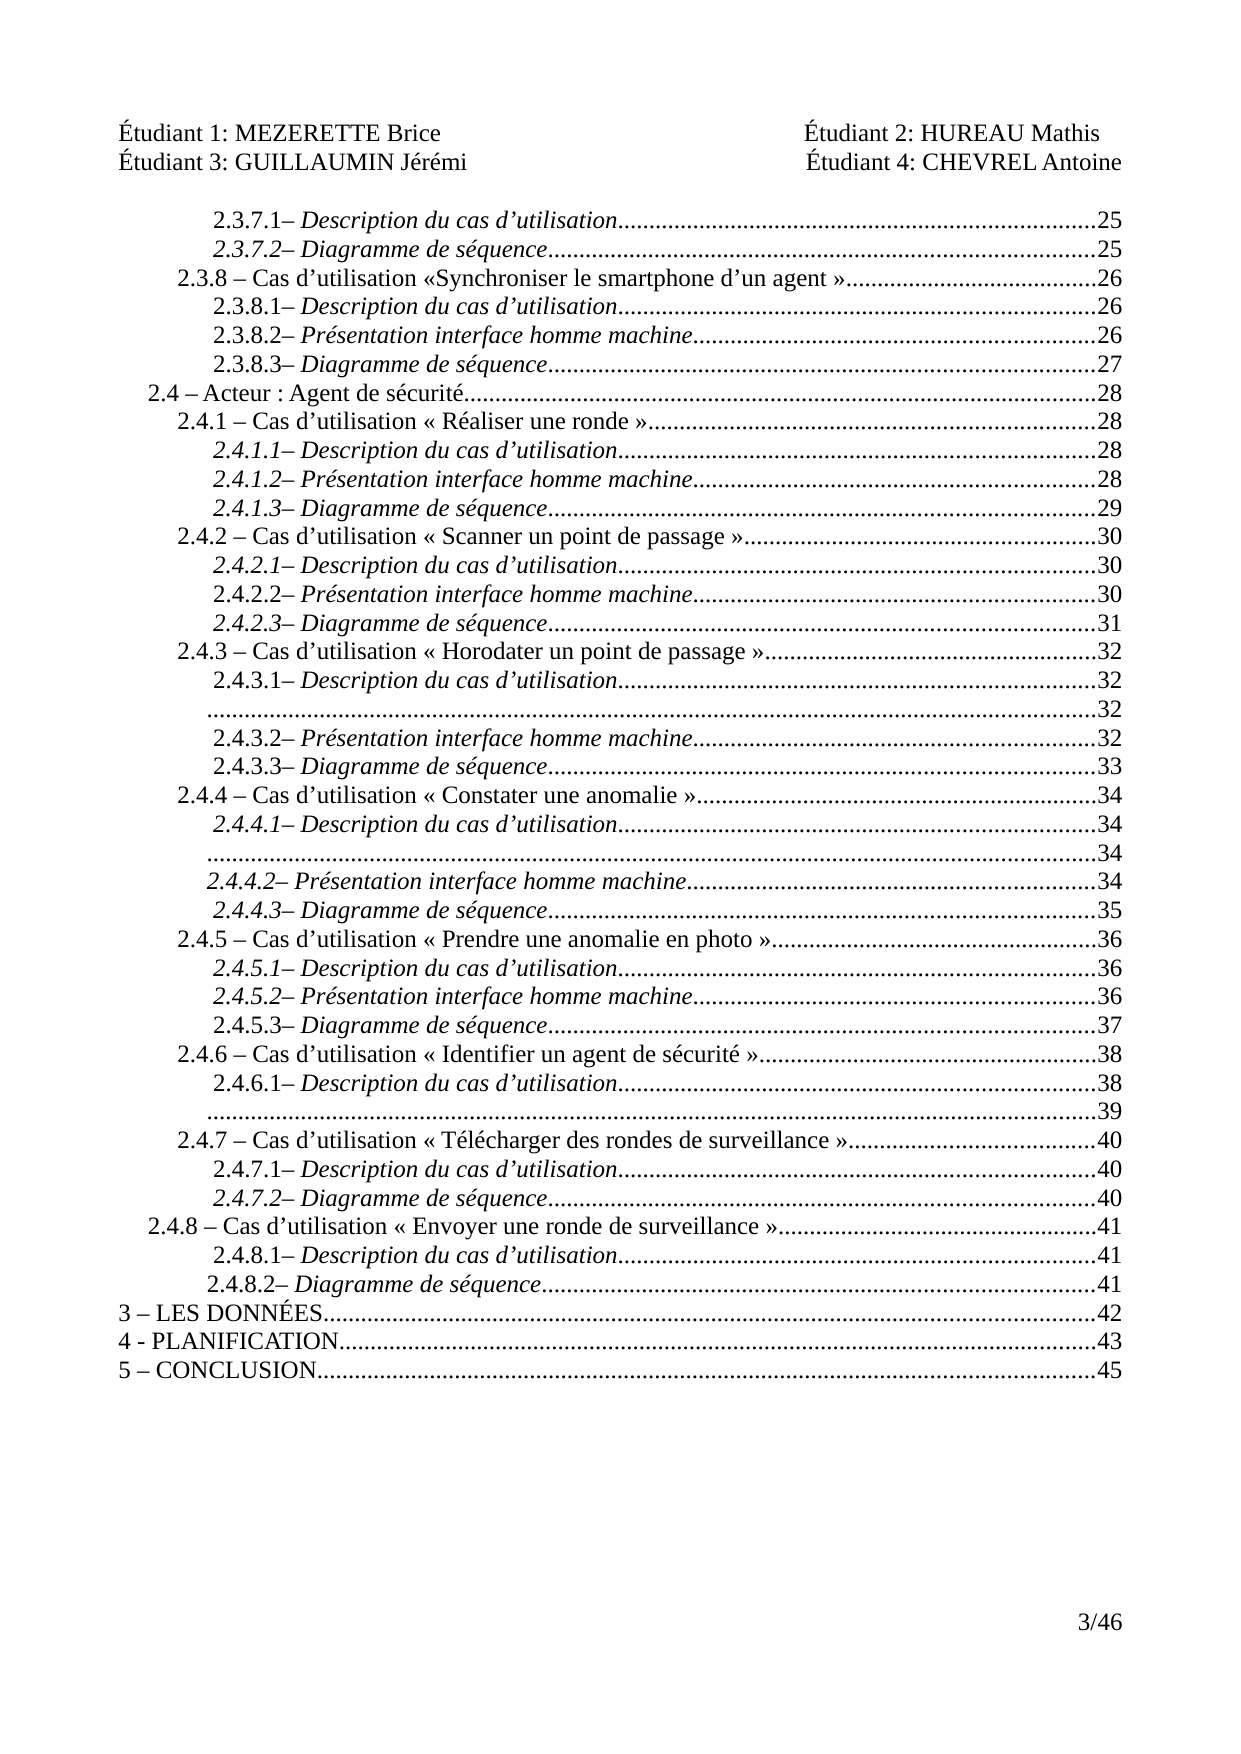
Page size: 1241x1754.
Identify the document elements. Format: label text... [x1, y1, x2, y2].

text 4 - PLANIFICATION 43 [118, 1326, 1122, 1355]
text 2.4.1.2– Présentation interface homme machine 28 [207, 464, 1122, 493]
text 2.4.2.1– Description du cas d’utilisation 30 [207, 550, 1122, 579]
text 5 – CONCLUSION 45 [118, 1355, 1122, 1384]
text 34 [207, 838, 1122, 866]
text 2.4.2 – Cas d’utilisation « Scanner un point de passage » 30 [177, 521, 1122, 550]
text 2.3.7.1– Description du cas d’utilisation 25 [207, 205, 1122, 234]
text 2.4.8 – Cas d’utilisation « Envoyer une ronde de surveillance » 41 [148, 1211, 1122, 1240]
text 3 – LES DONNÉES 42 [118, 1298, 1122, 1326]
text 2.4.6 – Cas d’utilisation « Identifier un agent de sécurité » 38 [177, 1039, 1122, 1068]
text 2.4.4.3– Diagramme de séquence 35 [207, 895, 1122, 924]
text 2.4.1 – Cas d’utilisation « Réaliser une ronde » 28 [177, 406, 1122, 435]
text 2.4.4.1– Description du cas d’utilisation 34 [207, 809, 1122, 838]
text 2.4.6.1– Description du cas d’utilisation 38 [207, 1068, 1122, 1096]
text 39 [207, 1096, 1122, 1125]
text 2.4.7 – Cas d’utilisation « Télécharger des rondes de surveillance » 40 [177, 1125, 1122, 1154]
text 2.4.3 – Cas d’utilisation « Horodater un point de passage » 32 [177, 636, 1122, 665]
text 2.4.8.2– Diagramme de séquence 41 [207, 1269, 1122, 1298]
text 2.3.8 – Cas d’utilisation «Synchroniser le smartphone d’un agent » 26 [177, 263, 1122, 291]
text 2.4.2.3– Diagramme de séquence 31 [207, 608, 1122, 636]
text 2.4.4.2– Présentation interface homme machine 34 [207, 866, 1122, 895]
text 2.4.5.1– Description du cas d’utilisation 36 [207, 953, 1122, 981]
text 2.3.7.2– Diagramme de séquence 25 [207, 234, 1122, 263]
text 2.3.8.1– Description du cas d’utilisation 26 [207, 291, 1122, 320]
text 2.4.5.3– Diagramme de séquence 37 [207, 1010, 1122, 1039]
text 2.4.4 – Cas d’utilisation « Constater une anomalie » 34 [177, 780, 1122, 809]
text 2.4.3.2– Présentation interface homme machine 32 [207, 723, 1122, 751]
text 2.4 – Acteur : Agent de sécurité 28 [148, 378, 1122, 406]
text 2.4.7.1– Description du cas d’utilisation 40 [207, 1154, 1122, 1183]
text 2.4.3.3– Diagramme de séquence 33 [207, 751, 1122, 780]
text 2.4.1.3– Diagramme de séquence 29 [207, 493, 1122, 521]
text 2.3.8.3– Diagramme de séquence 27 [207, 349, 1122, 378]
text 2.4.3.1– Description du cas d’utilisation 32 [207, 665, 1122, 694]
text 2.4.2.2– Présentation interface homme machine 30 [207, 579, 1122, 608]
text 2.4.8.1– Description du cas d’utilisation 41 [207, 1240, 1122, 1269]
text 2.4.5 – Cas d’utilisation « Prendre une anomalie en photo » 36 [177, 924, 1122, 953]
text 32 [207, 694, 1122, 723]
text 2.4.1.1– Description du cas d’utilisation 28 [207, 435, 1122, 464]
text 2.4.7.2– Diagramme de séquence 40 [207, 1183, 1122, 1211]
text 2.3.8.2– Présentation interface homme machine 26 [207, 320, 1122, 349]
text 2.4.5.2– Présentation interface homme machine 36 [207, 981, 1122, 1010]
